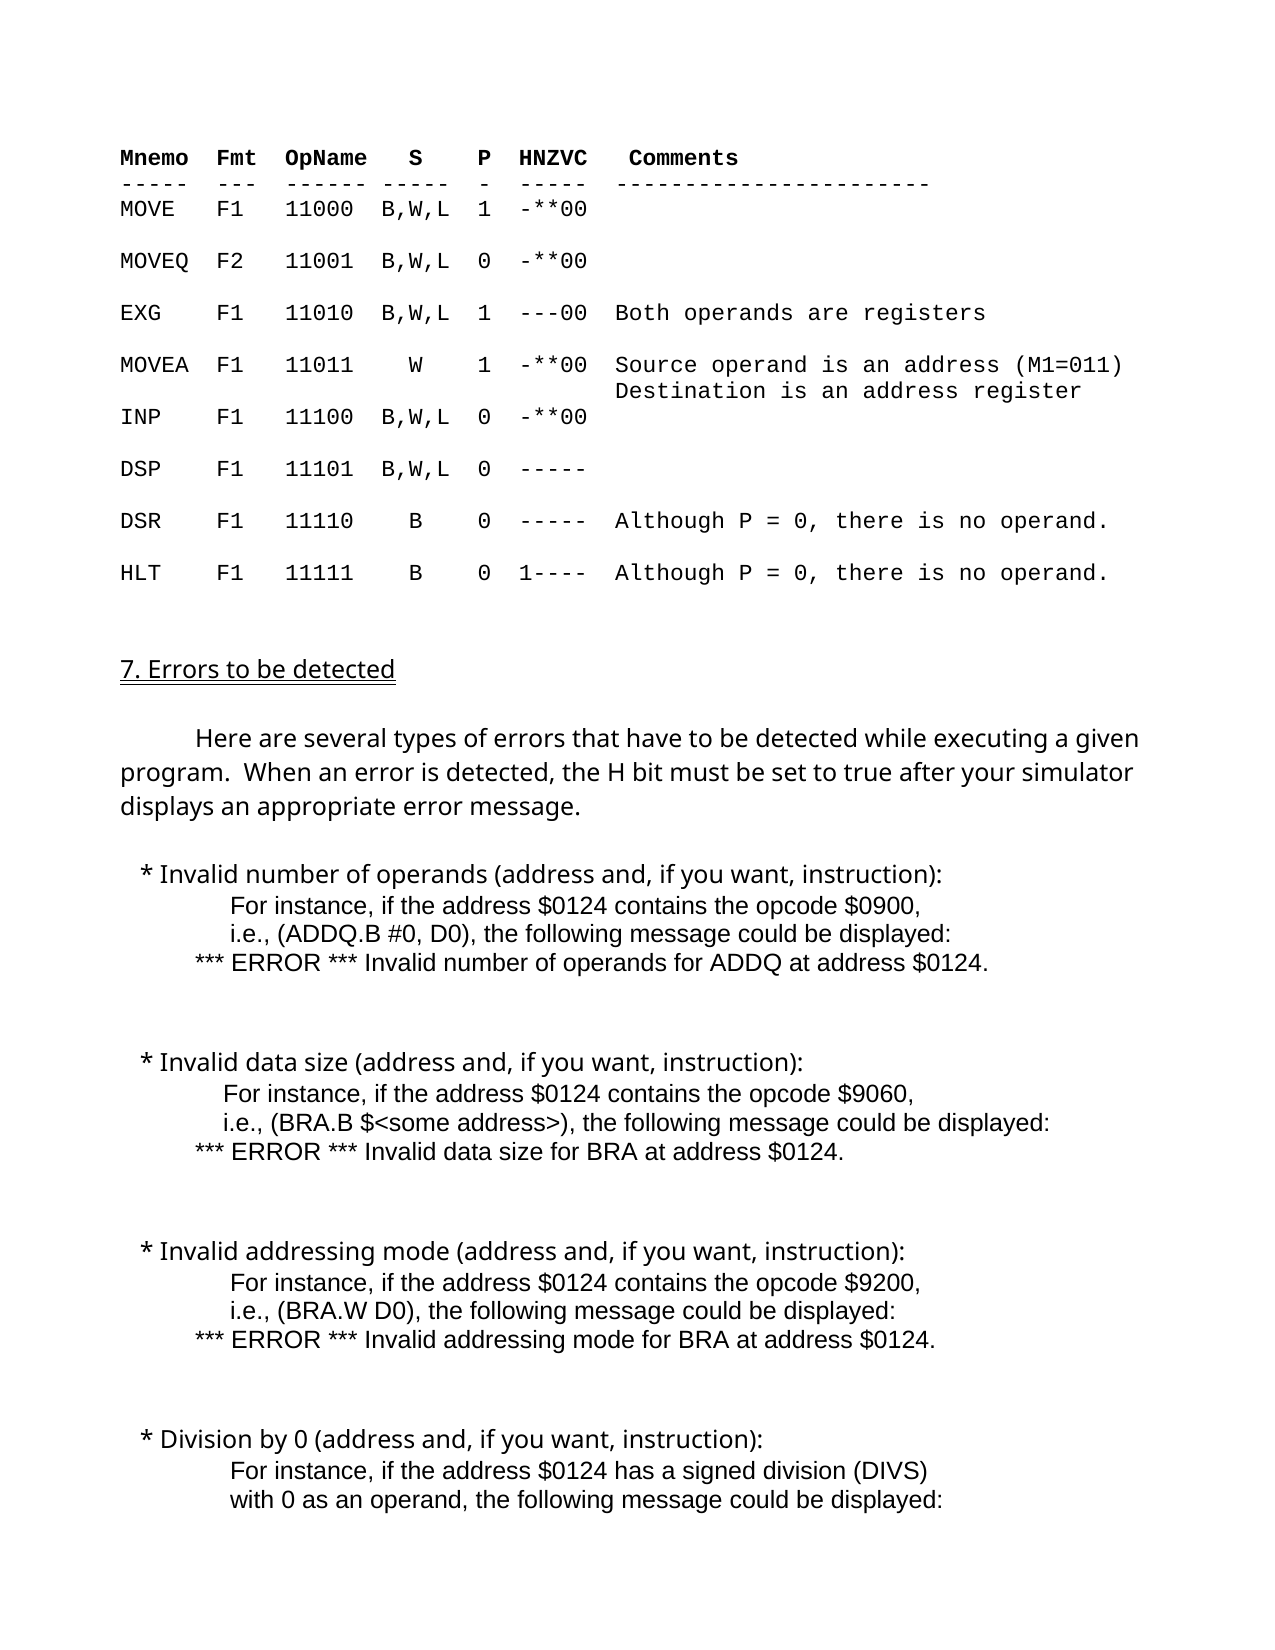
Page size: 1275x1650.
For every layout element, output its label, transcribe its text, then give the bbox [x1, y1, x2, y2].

text *** ERROR *** Invalid number of operands for ADDQ at address $0124. [195, 948, 1185, 977]
text For instance, if the address $0124 contains the opcode $0900, [195, 891, 1185, 919]
text * Invalid addressing mode (address and, if you want, instruction): [120, 1233, 1185, 1267]
text i.e., (BRA.B $<some address>), the following message could be displayed: [195, 1108, 1185, 1137]
text * Invalid data size (address and, if you want, instruction): [120, 1045, 1185, 1079]
text * Invalid number of operands (address and, if you want, instruction): [120, 857, 1185, 891]
text with 0 as an operand, the following message could be displayed: [195, 1485, 1185, 1513]
text EXG F1 11010 B,W,L 1 ---00 Both operands are registers [120, 302, 1185, 327]
text For instance, if the address $0124 has a signed division (DIVS) [195, 1456, 1185, 1485]
text * Division by 0 (address and, if you want, instruction): [120, 1422, 1185, 1456]
text Here are several types of errors that have to be detected while executing a given program. When an error is detected, the H bit must be set to true after your simulator displays an appropriate error message. [120, 720, 1185, 822]
text 7. Errors to be detected [120, 652, 1185, 686]
text *** ERROR *** Invalid addressing mode for BRA at address $0124. [195, 1325, 1185, 1354]
text i.e., (BRA.W D0), the following message could be displayed: [195, 1296, 1185, 1325]
text INP F1 11100 B,W,L 0 -**00 [120, 405, 1185, 431]
text DSR F1 11110 B 0 ----- Although P = 0, there is no operand. [120, 509, 1185, 535]
text i.e., (ADDQ.B #0, D0), the following message could be displayed: [195, 919, 1185, 948]
text For instance, if the address $0124 contains the opcode $9060, [195, 1079, 1185, 1108]
text ----- --- ------ ----- - ----- ----------------------- [120, 172, 1185, 198]
text DSP F1 11101 B,W,L 0 ----- [120, 457, 1185, 483]
text HLT F1 11111 B 0 1---- Although P = 0, there is no operand. [120, 561, 1185, 587]
text MOVEA F1 11011 W 1 -**00 Source operand is an address (M1=011) [120, 353, 1185, 379]
text For instance, if the address $0124 contains the opcode $9200, [195, 1267, 1185, 1296]
text MOVEQ F2 11001 B,W,L 0 -**00 [120, 250, 1185, 276]
text MOVE F1 11000 B,W,L 1 -**00 [120, 198, 1185, 224]
text Mnemo Fmt OpName S P HNZVC Comments [120, 146, 1185, 172]
text *** ERROR *** Invalid data size for BRA at address $0124. [195, 1137, 1185, 1165]
text Destination is an address register [120, 379, 1185, 405]
